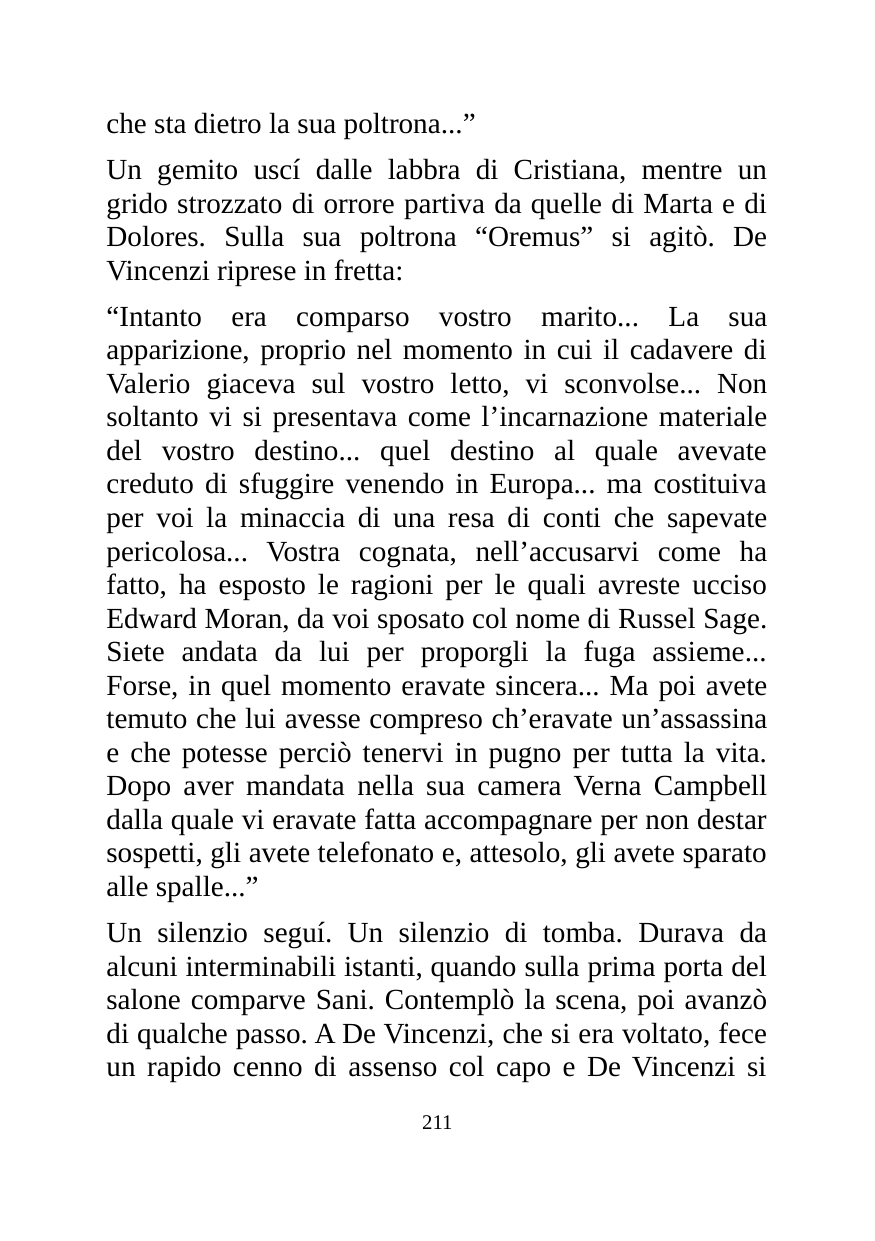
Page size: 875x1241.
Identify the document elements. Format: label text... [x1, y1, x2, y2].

text “Intanto era comparso vostro marito... La sua apparizione, proprio nel momento in cui il cadavere di Valerio giaceva sul vostro letto, vi sconvolse... Non soltanto vi si presentava come l’incarnazione materiale del vostro destino... quel destino al quale avevate creduto di sfuggire venendo in Europa... ma costituiva per voi la minaccia di una resa di conti che sapevate pericolosa... Vostra cognata, nell’accusarvi come ha fatto, ha esposto le ragioni per le quali avreste ucciso Edward Moran, da voi sposato col nome di Russel Sage. Siete andata da lui per proporgli la fuga assieme... Forse, in quel momento eravate sincera... Ma poi avete temuto che lui avesse compreso ch’eravate un’assassina e che potesse perciò tenervi in pugno per tutta la vita. Dopo aver mandata nella sua camera Verna Campbell dalla quale vi eravate fatta accompagnare per non destar sospetti, gli avete telefonato e, attesolo, gli avete sparato alle spalle...” [106, 299, 768, 903]
text che sta dietro la sua poltrona...” [106, 106, 768, 140]
text Un gemito uscí dalle labbra di Cristiana, mentre un grido strozzato di orrore partiva da quelle di Marta e di Dolores. Sulla sua poltrona “Oremus” si agitò. De Vincenzi riprese in fretta: [106, 152, 768, 286]
text Un silenzio seguí. Un silenzio di tomba. Durava da alcuni interminabili istanti, quando sulla prima porta del salone comparve Sani. Contemplò la scena, poi avanzò di qualche passo. A De Vincenzi, che si era voltato, fece un rapido cenno di assenso col capo e De Vincenzi si [106, 915, 768, 1083]
